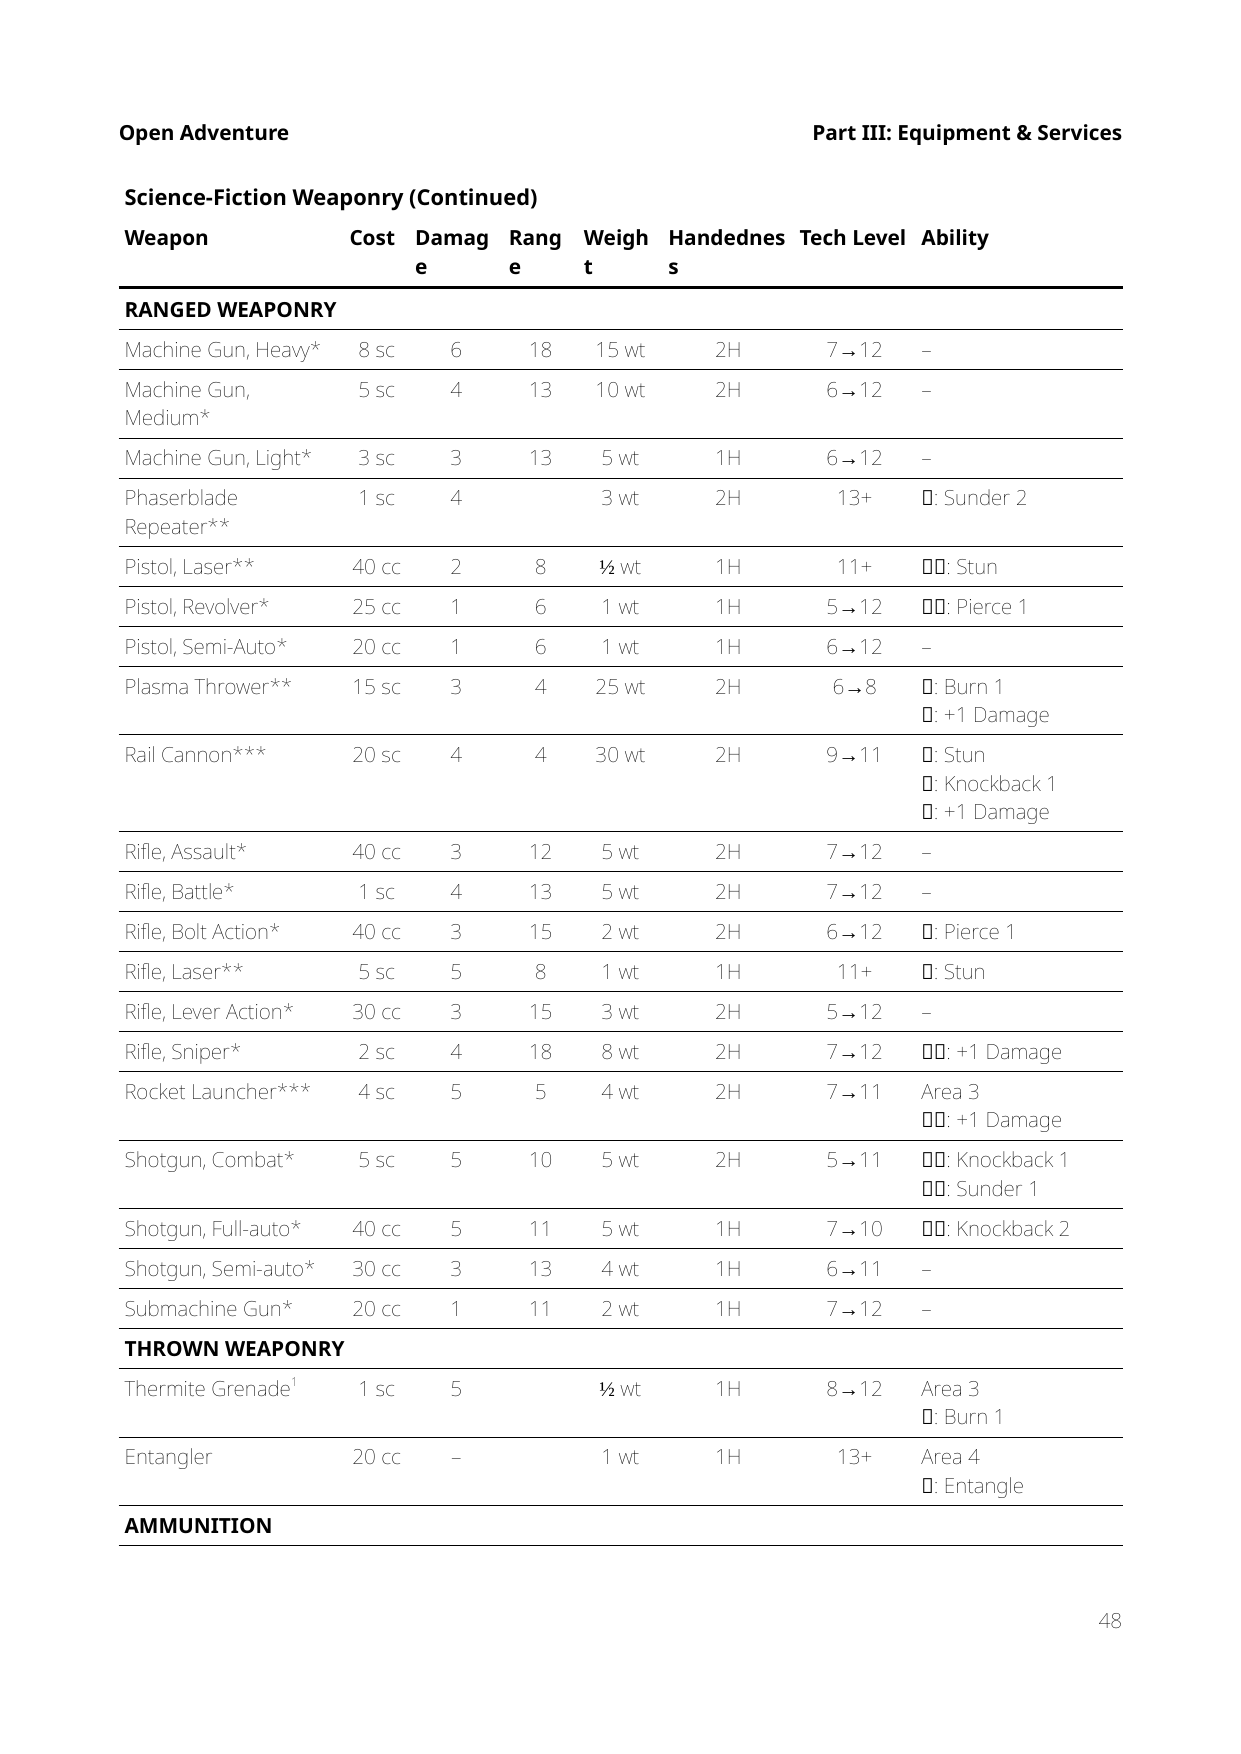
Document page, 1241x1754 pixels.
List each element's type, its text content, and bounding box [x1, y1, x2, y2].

table_cell 4 [503, 735, 578, 831]
table_cell 2H [662, 330, 793, 369]
table_cell Range [503, 218, 578, 286]
table_cell 1 sc [344, 872, 409, 911]
table_cell 5→11 [794, 1141, 915, 1208]
table_cell 6 [503, 627, 578, 666]
table_cell 9→11 [794, 735, 915, 831]
table_cell 13+ [794, 1438, 915, 1505]
table_cell Area 3 : Burn 1 [915, 1369, 1123, 1437]
table_cell 13 [503, 439, 578, 477]
table_cell 2H [662, 667, 793, 734]
table_cell 30 cc [344, 992, 409, 1031]
table_cell 1 wt [578, 1438, 662, 1505]
table_cell 3 wt [578, 992, 662, 1031]
table_cell 7→10 [794, 1209, 915, 1248]
table_cell 5 wt [578, 1209, 662, 1248]
table_cell 2H [662, 912, 793, 951]
table_cell Rifle, Laser** [119, 952, 343, 991]
table_cell 1H [662, 587, 793, 626]
table_cell 1H [662, 1249, 793, 1288]
table_cell 2 wt [578, 912, 662, 951]
table_cell 25 cc [344, 587, 409, 626]
table_cell 30 wt [578, 735, 662, 831]
table_cell 10 wt [578, 370, 662, 437]
table_cell 1 wt [578, 587, 662, 626]
table_cell Submachine Gun* [119, 1289, 343, 1328]
table_cell 15 wt [578, 330, 662, 369]
table_cell 15 sc [344, 667, 409, 734]
table_cell 3 wt [578, 479, 662, 546]
table_cell – [915, 992, 1123, 1031]
table_cell 8 wt [578, 1032, 662, 1071]
table_cell 1 wt [578, 627, 662, 666]
table_cell 1 [409, 627, 503, 666]
table_cell 3 [409, 992, 503, 1031]
table_cell Phaserblade Repeater** [119, 479, 343, 546]
table_cell 25 wt [578, 667, 662, 734]
table_cell 8 sc [344, 330, 409, 369]
table_cell 6→11 [794, 1249, 915, 1288]
table_cell 2H [662, 1032, 793, 1071]
table_cell 7→12 [794, 832, 915, 871]
table_cell 6→12 [794, 370, 915, 437]
table_cell 5→12 [794, 587, 915, 626]
table_cell 2H [662, 1141, 793, 1208]
table_cell 2H [662, 1072, 793, 1140]
table_cell 4 [409, 1032, 503, 1071]
table_cell 11+ [794, 547, 915, 586]
table_cell – [915, 330, 1123, 369]
table_cell 2H [662, 832, 793, 871]
table_cell 7→12 [794, 330, 915, 369]
table_cell 4 wt [578, 1249, 662, 1288]
table_cell Pistol, Laser** [119, 547, 343, 586]
table_cell 3 [409, 1249, 503, 1288]
table_cell 18 [503, 330, 578, 369]
table_cell 6 [503, 587, 578, 626]
table_cell – [915, 370, 1123, 437]
table_cell 11 [503, 1289, 578, 1328]
table_cell 30 cc [344, 1249, 409, 1288]
table_cell [503, 1369, 578, 1437]
table_cell Weight [578, 218, 662, 286]
table_cell 1 [409, 587, 503, 626]
table_cell ½ wt [578, 547, 662, 586]
table_cell Rifle, Sniper* [119, 1032, 343, 1071]
table_cell 4 [409, 479, 503, 546]
table_cell 3 sc [344, 439, 409, 477]
table_cell : +1 Damage [915, 1032, 1123, 1071]
table_cell 4 [409, 872, 503, 911]
table_cell 40 cc [344, 912, 409, 951]
table_cell Shotgun, Semi-auto* [119, 1249, 343, 1288]
table_cell 7→12 [794, 872, 915, 911]
table_cell 13+ [794, 479, 915, 546]
table_cell 6→12 [794, 912, 915, 951]
table_cell 40 cc [344, 1209, 409, 1248]
table_cell 1 sc [344, 479, 409, 546]
table_cell 5 [409, 1209, 503, 1248]
table_cell THROWN WEAPONRY [119, 1329, 1123, 1368]
table_cell : Stun [915, 952, 1123, 991]
table_cell Shotgun, Full-auto* [119, 1209, 343, 1248]
table_cell Machine Gun, Medium* [119, 370, 343, 437]
table_cell 5 wt [578, 439, 662, 477]
table_cell : Sunder 2 [915, 479, 1123, 546]
table_cell 3 [409, 439, 503, 477]
table_cell 5 sc [344, 370, 409, 437]
table_header Science-Fiction Weaponry (Continued) [119, 176, 1123, 218]
table_cell 4 [409, 370, 503, 437]
table_cell : Stun [915, 547, 1123, 586]
table_cell : Stun : Knockback 1 : +1 Damage [915, 735, 1123, 831]
table_cell 1H [662, 547, 793, 586]
table_cell 5 wt [578, 1141, 662, 1208]
table_cell 8→12 [794, 1369, 915, 1437]
table_cell 2 sc [344, 1032, 409, 1071]
table_cell 18 [503, 1032, 578, 1071]
table_cell 1 [409, 1289, 503, 1328]
table_cell 12 [503, 832, 578, 871]
table_cell 2H [662, 370, 793, 437]
table_cell Cost [344, 218, 409, 286]
table_cell – [915, 439, 1123, 477]
table_cell 2H [662, 479, 793, 546]
table_cell 20 cc [344, 1289, 409, 1328]
table_cell ½ wt [578, 1369, 662, 1437]
table_cell 1H [662, 627, 793, 666]
table_cell [503, 479, 578, 546]
table_cell 5 [409, 952, 503, 991]
table_cell Rifle, Battle* [119, 872, 343, 911]
table_cell : Knockback 2 [915, 1209, 1123, 1248]
table_cell 20 cc [344, 1438, 409, 1505]
table_cell : Pierce 1 [915, 587, 1123, 626]
table_cell 5 wt [578, 872, 662, 911]
table_cell : Burn 1 : +1 Damage [915, 667, 1123, 734]
table_cell 5 [409, 1141, 503, 1208]
table_cell 1H [662, 1438, 793, 1505]
table_cell Rail Cannon*** [119, 735, 343, 831]
table_cell 1H [662, 1369, 793, 1437]
table_cell AMMUNITION [119, 1506, 1123, 1545]
table_cell 40 cc [344, 547, 409, 586]
table_cell Entangler [119, 1438, 343, 1505]
table_cell Area 4 : Entangle [915, 1438, 1123, 1505]
table_cell Machine Gun, Light* [119, 439, 343, 477]
table_cell 4 [409, 735, 503, 831]
table_cell Rifle, Assault* [119, 832, 343, 871]
table_cell 8 [503, 547, 578, 586]
table_cell 10 [503, 1141, 578, 1208]
table_cell 3 [409, 667, 503, 734]
table_cell 2 wt [578, 1289, 662, 1328]
table_cell [503, 1438, 578, 1505]
table_cell Rifle, Bolt Action* [119, 912, 343, 951]
table_cell 4 sc [344, 1072, 409, 1140]
table_cell 5 sc [344, 1141, 409, 1208]
table_cell : Knockback 1 : Sunder 1 [915, 1141, 1123, 1208]
table_cell 5 [503, 1072, 578, 1140]
table_cell : Pierce 1 [915, 912, 1123, 951]
table_cell RANGED WEAPONRY [119, 289, 1123, 329]
table_cell Tech Level [794, 218, 915, 286]
table_cell 6→8 [794, 667, 915, 734]
table_cell 3 [409, 832, 503, 871]
table_cell 13 [503, 872, 578, 911]
table_cell – [915, 1249, 1123, 1288]
table_cell 5 wt [578, 832, 662, 871]
table_cell Shotgun, Combat* [119, 1141, 343, 1208]
table_cell 15 [503, 912, 578, 951]
table_cell – [915, 627, 1123, 666]
table_cell 1H [662, 1289, 793, 1328]
table_cell 5 [409, 1369, 503, 1437]
table_cell – [915, 1289, 1123, 1328]
table_cell 7→12 [794, 1032, 915, 1071]
table_cell 4 wt [578, 1072, 662, 1140]
table_cell 5 sc [344, 952, 409, 991]
table_cell 2H [662, 872, 793, 911]
table_cell 15 [503, 992, 578, 1031]
table_cell 40 cc [344, 832, 409, 871]
table_cell Rifle, Lever Action* [119, 992, 343, 1031]
table_cell – [915, 832, 1123, 871]
table_cell 2 [409, 547, 503, 586]
table_cell Rocket Launcher*** [119, 1072, 343, 1140]
table_cell 1H [662, 952, 793, 991]
table_cell 2H [662, 992, 793, 1031]
table_cell Handedness [662, 218, 793, 286]
table_cell – [409, 1438, 503, 1505]
table_cell 1 wt [578, 952, 662, 991]
table_cell 6→12 [794, 439, 915, 477]
table_cell 4 [503, 667, 578, 734]
table_cell 13 [503, 370, 578, 437]
table_cell 6→12 [794, 627, 915, 666]
table_cell 8 [503, 952, 578, 991]
table_cell 5 [409, 1072, 503, 1140]
table_cell 11+ [794, 952, 915, 991]
table_cell Pistol, Revolver* [119, 587, 343, 626]
table_cell Machine Gun, Heavy* [119, 330, 343, 369]
table_cell 2H [662, 735, 793, 831]
table_cell Area 3 : +1 Damage [915, 1072, 1123, 1140]
table_cell 20 cc [344, 627, 409, 666]
table_cell 1 sc [344, 1369, 409, 1437]
table_cell 7→11 [794, 1072, 915, 1140]
table_cell Plasma Thrower** [119, 667, 343, 734]
table_cell Ability [915, 218, 1123, 286]
table_cell 1H [662, 1209, 793, 1248]
table_cell 3 [409, 912, 503, 951]
table_cell 11 [503, 1209, 578, 1248]
table_cell 6 [409, 330, 503, 369]
table_cell Weapon [119, 218, 343, 286]
table_cell Thermite Grenade1 [119, 1369, 343, 1437]
table_cell 7→12 [794, 1289, 915, 1328]
table_cell 13 [503, 1249, 578, 1288]
table_cell 1H [662, 439, 793, 477]
table_cell 5→12 [794, 992, 915, 1031]
table_cell Damage [409, 218, 503, 286]
table_cell – [915, 872, 1123, 911]
table_cell 20 sc [344, 735, 409, 831]
table_cell Pistol, Semi-Auto* [119, 627, 343, 666]
